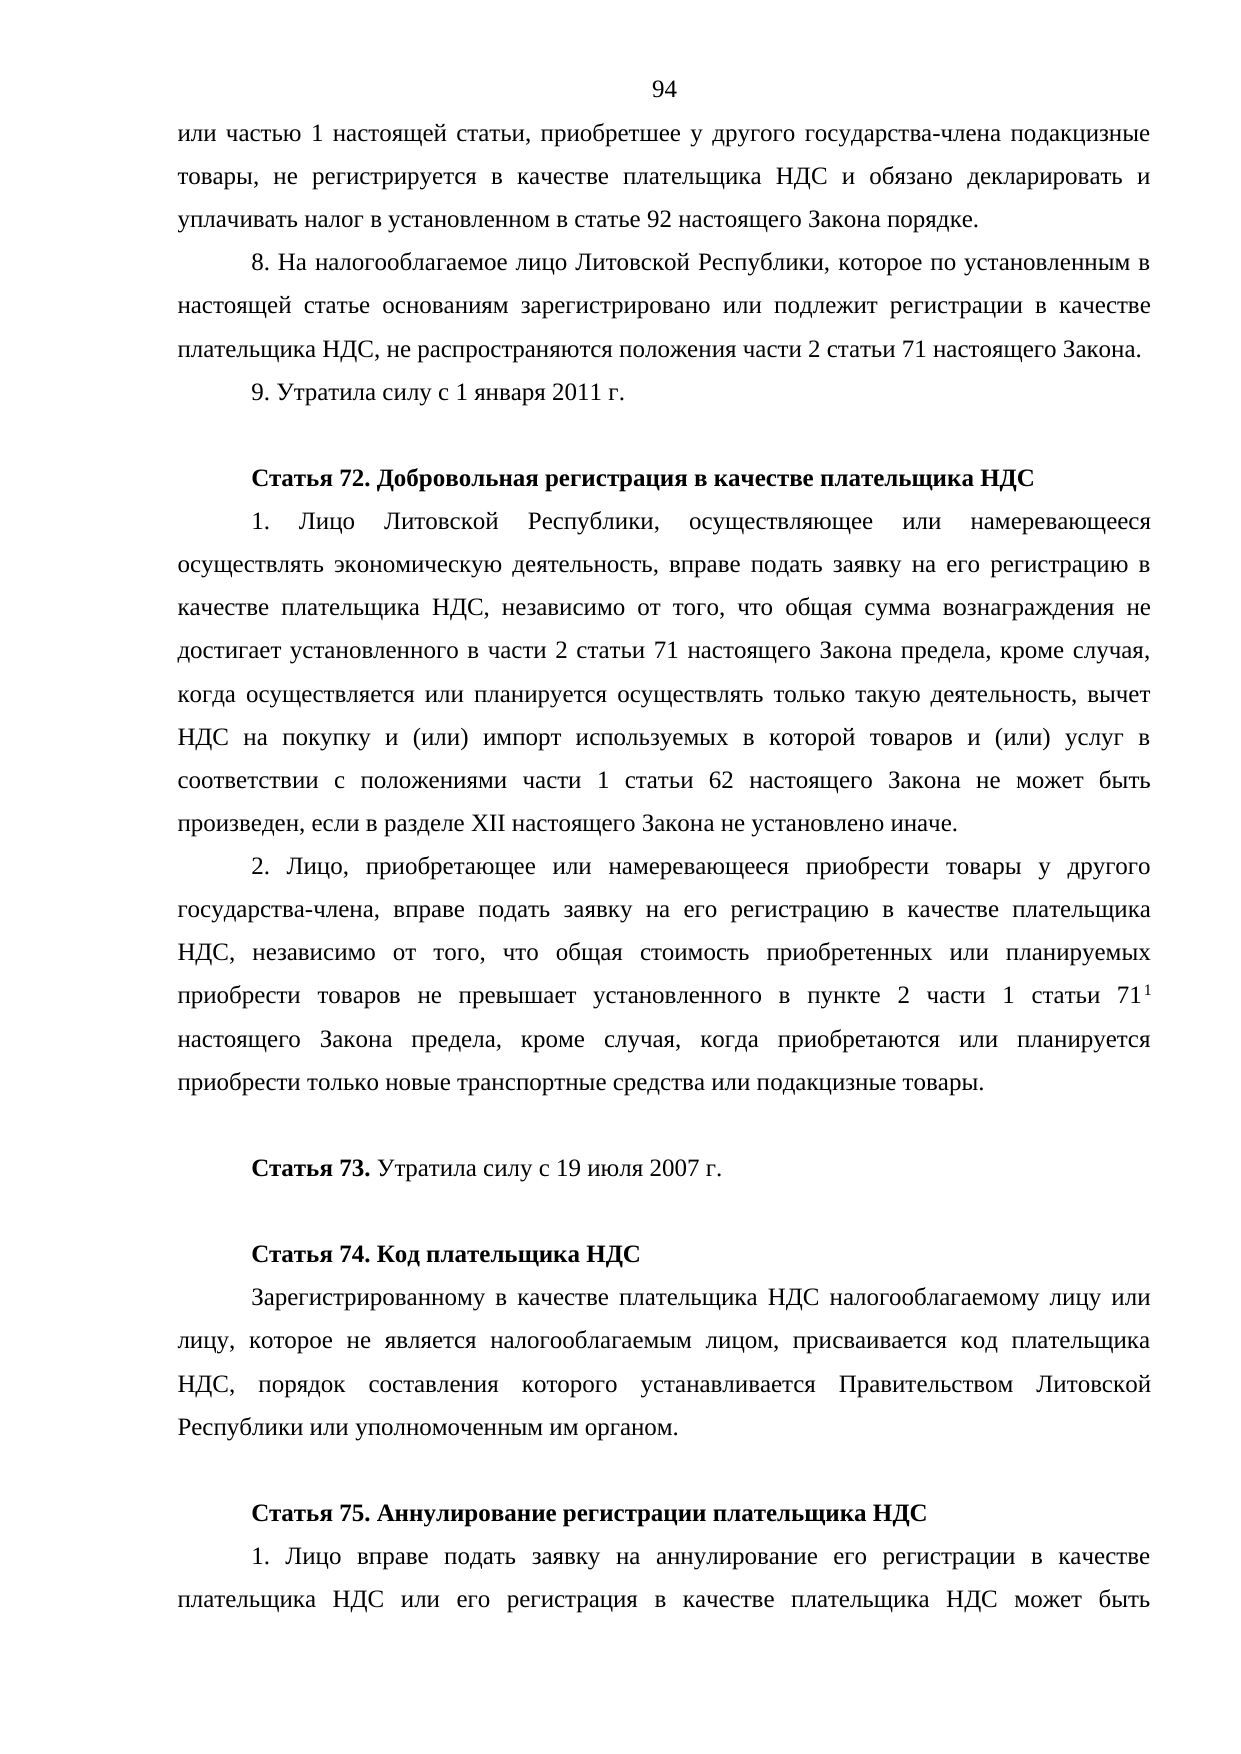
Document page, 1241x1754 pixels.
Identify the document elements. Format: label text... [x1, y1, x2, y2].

text Статья 72. Добровольная регистрация в качестве плательщика НДС [177, 463, 1152, 492]
text или частью 1 настоящей статьи, приобретшее у другого государства-члена подакцизные товары, не регистрируется в качестве плательщика НДС и обязано декларировать и уплачивать налог в установленном в статье 92 настоящего Закона порядке. [177, 118, 1152, 233]
text Статья 75. Аннулирование регистрации плательщика НДС [177, 1498, 1152, 1527]
text 1. Лицо вправе подать заявку на аннулирование его регистрации в качестве плательщика НДС или его регистрация в качестве плательщика НДС может быть [177, 1541, 1152, 1613]
text 9. Утратила силу с 1 января 2011 г. [177, 377, 1152, 406]
text Зарегистрированному в качестве плательщика НДС налогооблагаемому лицу или лицу, которое не является налогооблагаемым лицом, присваивается код плательщика НДС, порядок составления которого устанавливается Правительством Литовской Республики или уполномоченным им органом. [177, 1282, 1152, 1441]
text Статья 73. Утратила силу с 19 июля 2007 г. [177, 1153, 1152, 1182]
text 2. Лицо, приобретающее или намеревающееся приобрести товары у другого государства-члена, вправе подать заявку на его регистрацию в качестве плательщика НДС, независимо от того, что общая стоимость приобретенных или планируемых приобрести товаров не превышает установленного в пункте 2 части 1 статьи 711 настоящего Закона предела, кроме случая, когда приобретаются или планируется приобрести только новые транспортные средства или подакцизные товары. [177, 851, 1152, 1096]
text 8. На налогооблагаемое лицо Литовской Республики, которое по установленным в настоящей статье основаниям зарегистрировано или подлежит регистрации в качестве плательщика НДС, не распространяются положения части 2 статьи 71 настоящего Закона. [177, 247, 1152, 362]
text 1. Лицо Литовской Республики, осуществляющее или намеревающееся осуществлять экономическую деятельность, вправе подать заявку на его регистрацию в качестве плательщика НДС, независимо от того, что общая сумма вознаграждения не достигает установленного в части 2 статьи 71 настоящего Закона предела, кроме случая, когда осуществляется или планируется осуществлять только такую деятельность, вычет НДС на покупку и (или) импорт используемых в которой товаров и (или) услуг в соответствии с положениями части 1 статьи 62 настоящего Закона не может быть произведен, если в разделе XII настоящего Закона не установлено иначе. [177, 506, 1152, 837]
text Статья 74. Код плательщика НДС [177, 1239, 1152, 1268]
